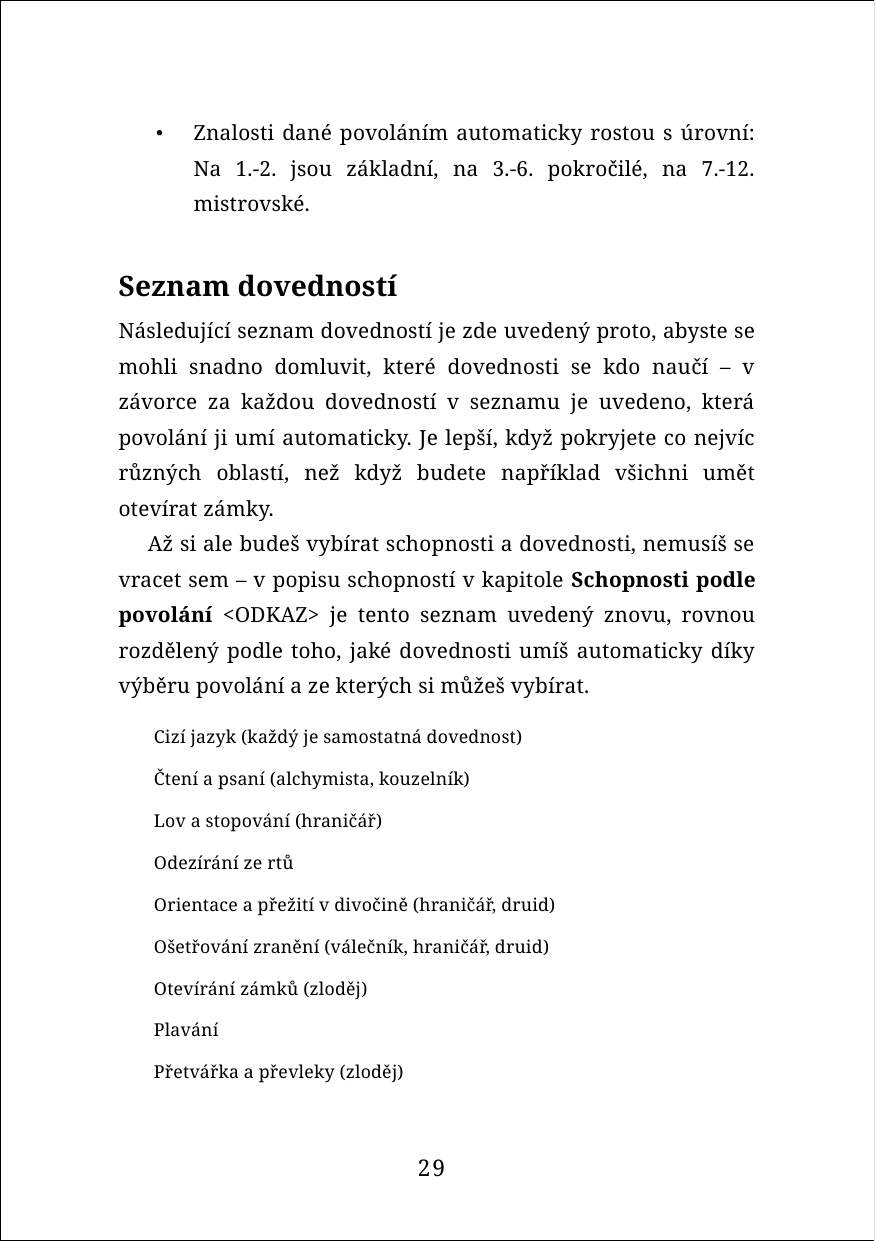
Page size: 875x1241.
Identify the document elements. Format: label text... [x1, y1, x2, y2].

list Plavání [154, 1018, 756, 1042]
text Následující seznam dovedností je zde uvedený proto, abyste se mohli snadno domluvit, které dovednosti se kdo naučí – v závorce za každou dovedností v seznamu je uvedeno, která povolání ji umí automaticky. Je lepší, když pokryjete co nejvíc různých oblastí, než když budete například všichni umět otevírat zámky. Až si ale budeš vybírat schopnosti a dovednosti, nemusíš se vracet sem – v popisu schopností v kapitole Schopnosti podle povolání <ODKAZ> je tento seznam uvedený znovu, rovnou rozdělený podle toho, jaké dovednosti umíš automaticky díky výběru povolání a ze kterých si můžeš vybírat. [118, 316, 756, 700]
list Přetvářka a převleky (zloděj) [154, 1060, 756, 1084]
list Cizí jazyk (každý je samostatná dovednost) [154, 725, 756, 749]
subtitle Seznam dovedností [118, 266, 756, 304]
list Orientace a přežití v divočině (hraničář, druid) [154, 892, 756, 916]
list Ošetřování zranění (válečník, hraničář, druid) [154, 934, 756, 958]
list Čtení a psaní (alchymista, kouzelník) [154, 767, 756, 791]
list Otevírání zámků (zloděj) [154, 976, 756, 1000]
list Lov a stopování (hraničář) [154, 808, 756, 833]
list Znalosti dané povoláním automaticky rostou s úrovní: Na 1.-2. jsou základní, na 3.-6. pokročilé, na 7.-12. mistrovské. [156, 118, 756, 218]
list Odezírání ze rtů [154, 850, 756, 874]
